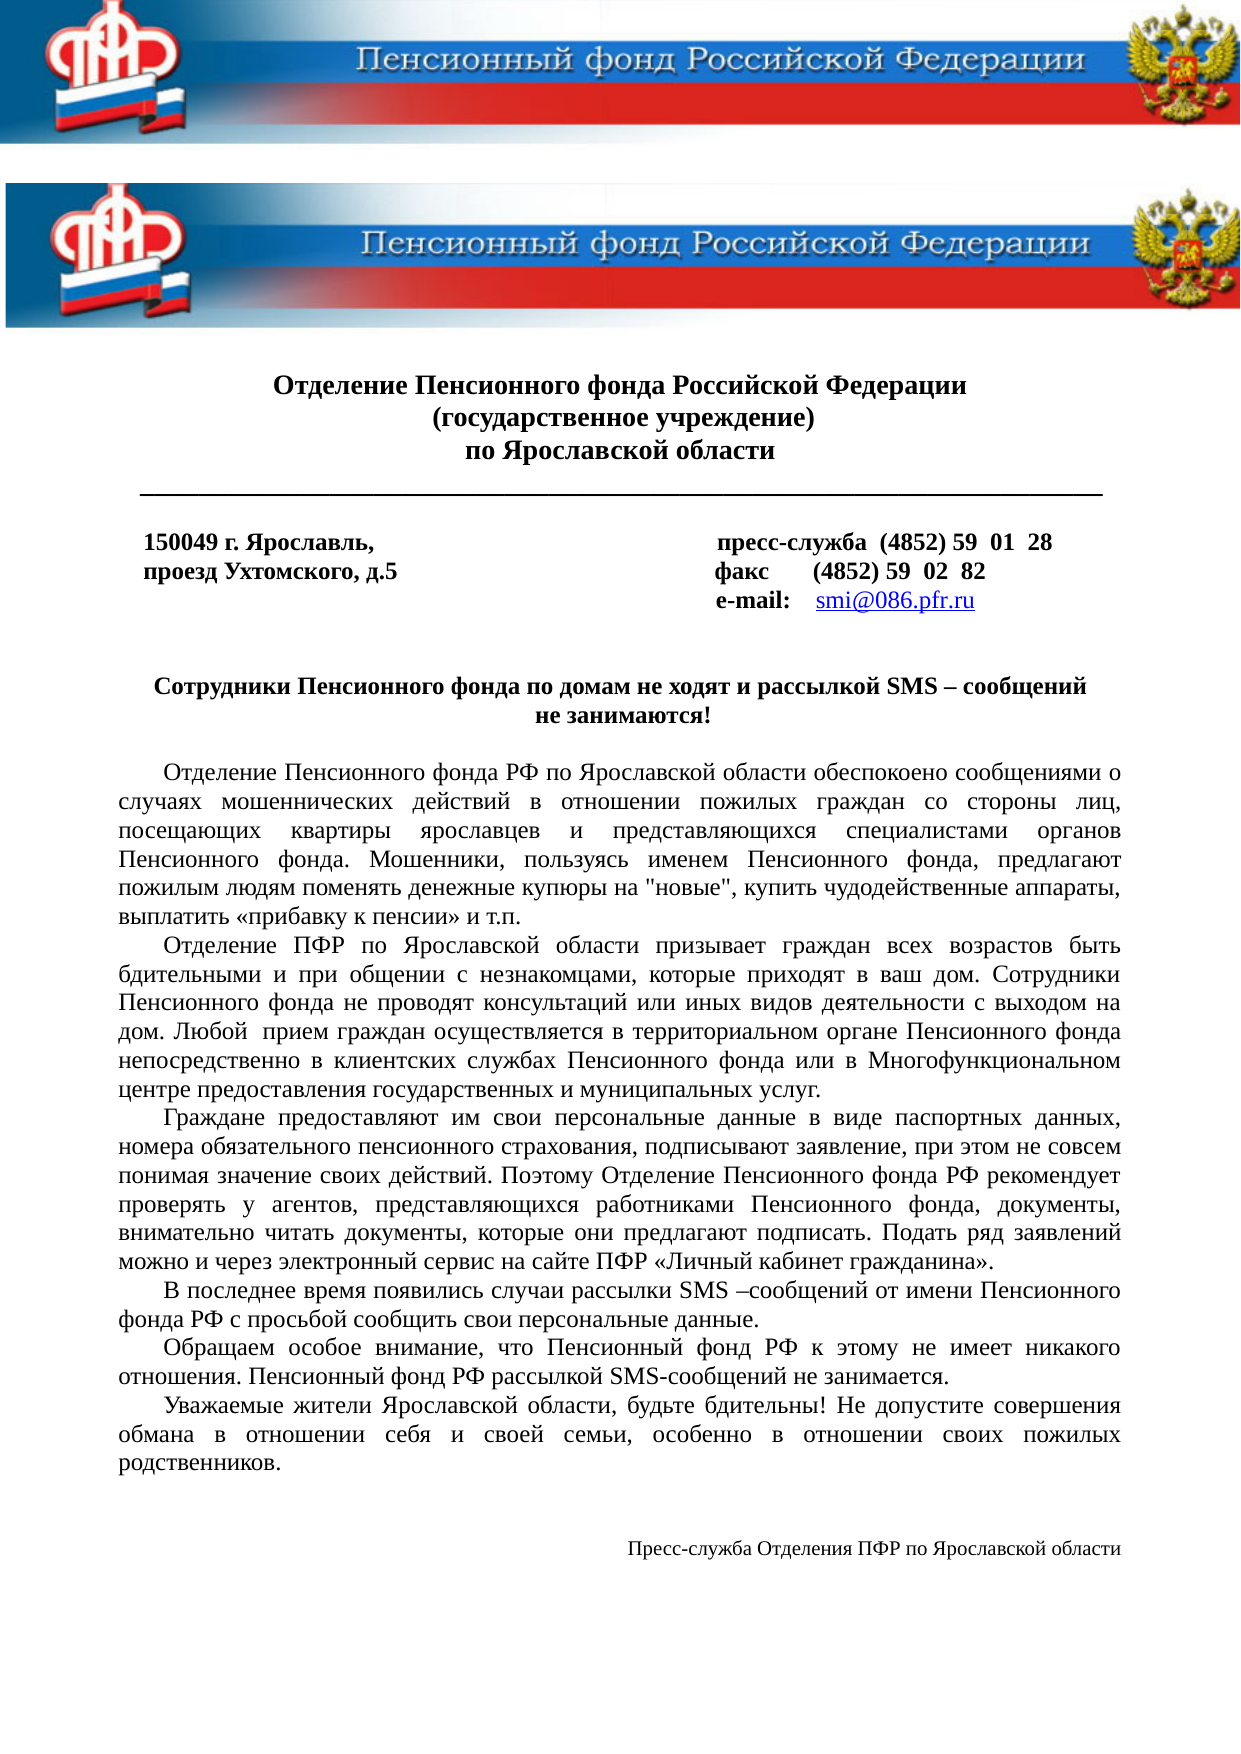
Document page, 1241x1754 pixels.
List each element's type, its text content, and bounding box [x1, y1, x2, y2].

picture [173, 206, 182, 215]
text Отделение Пенсионного фонда Российской Федерации [118, 368, 1122, 400]
text В последнее время появились случаи рассылки SMS –сообщений от имени Пенсионного фонда РФ с просьбой сообщить свои персональные данные. [118, 1275, 1122, 1332]
picture [32, 42, 36, 62]
text Отделение Пенсионного фонда РФ по Ярославской области обеспокоено сообщениями о случаях мошеннических действий в отношении пожилых граждан со стороны лиц, посещающих квартиры ярославцев и представляющихся специалистами органов Пенсионного фонда. Мошенники, пользуясь именем Пенсионного фонда, предлагают пожилым людям поменять денежные купюры на "новые", купить чудодейственные аппараты, выплатить «прибавку к пенсии» и т.п. [118, 757, 1122, 930]
text e-mail: smi@086.pfr.ru [118, 585, 1122, 614]
text Отделение ПФР по Ярославской области призывает граждан всех возрастов быть бдительными и при общении с незнакомцами, которые приходят в ваш дом. Сотрудники Пенсионного фонда не проводят консультаций или иных видов деятельности с выходом на дом. Любой прием граждан осуществляется в территориальном органе Пенсионного фонда непосредственно в клиентских службах Пенсионного фонда или в Многофункциональном центре предоставления государственных и муниципальных услуг. [118, 930, 1122, 1102]
text Граждане предоставляют им свои персональные данные в виде паспортных данных, номера обязательного пенсионного страхования, подписывают заявление, при этом не совсем понимая значение своих действий. Поэтому Отделение Пенсионного фонда РФ рекомендует проверять у агентов, представляющихся работниками Пенсионного фонда, документы, внимательно читать документы, которые они предлагают подписать. Подать ряд заявлений можно и через электронный сервис на сайте ПФР «Личный кабинет гражданина». [118, 1102, 1122, 1275]
text 150049 г. Ярославль, пресс-служба (4852) 59 01 28 [118, 527, 1122, 556]
picture [168, 22, 177, 31]
text Уважаемые жители Ярославской области, будьте бдительны! Не допустите совершения обмана в отношении себя и своей семьи, особенно в отношении своих пожилых родственников. [118, 1390, 1122, 1476]
text по Ярославской области [118, 433, 1122, 465]
picture [5, 183, 1241, 336]
picture [55, 21, 64, 28]
picture [37, 226, 41, 246]
picture [0, 0, 1241, 152]
picture [60, 205, 69, 212]
text (государственное учреждение) [118, 400, 1122, 433]
text Обращаем особое внимание, что Пенсионный фонд РФ к этому не имеет никакого отношения. Пенсионный фонд РФ рассылкой SMS-сообщений не занимается. [118, 1332, 1122, 1390]
text __________________________________________________________________ [118, 465, 1122, 499]
text Сотрудники Пенсионного фонда по домам не ходят и рассылкой SMS – сообщений [118, 671, 1122, 700]
text проезд Ухтомского, д.5 факс (4852) 59 02 82 [118, 556, 1122, 585]
text Пресс-служба Отделения ПФР по Ярославской области [413, 1536, 1122, 1560]
text не занимаются! [118, 700, 1122, 729]
